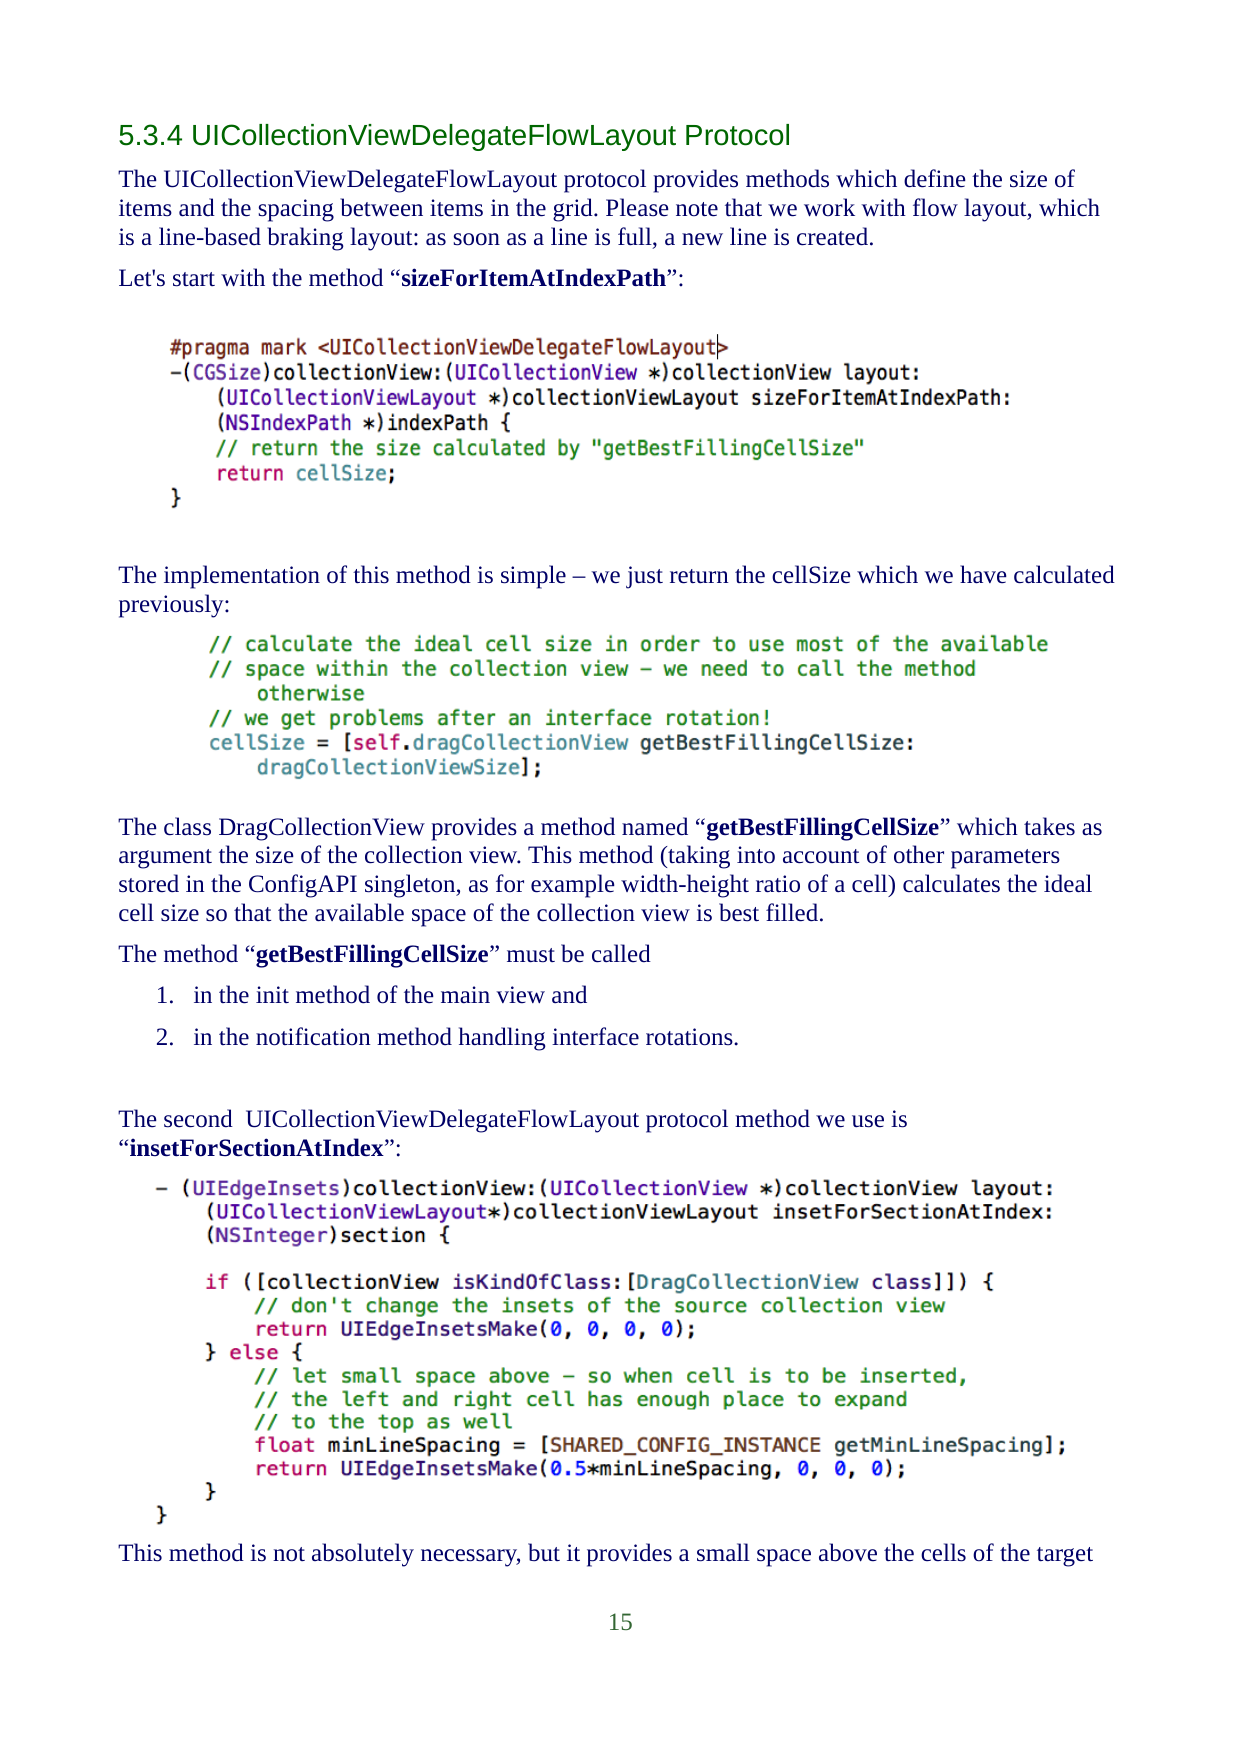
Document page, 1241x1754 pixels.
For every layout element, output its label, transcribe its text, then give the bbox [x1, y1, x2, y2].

list in the notification method handling interface rotations. [156, 1022, 1122, 1051]
text This method is not absolutely necessary, but it provides a small space above the cells of the target [118, 1174, 1122, 1567]
subtitle 5.3.4 UICollectionViewDelegateFlowLayout Protocol [118, 118, 1122, 152]
text The class DragCollectionView provides a method named “getBestFillingCellSize” which takes as argument the size of the collection view. This method (taking into account of other parameters stored in the ConfigAPI singleton, as for example width-height ratio of a cell) calculates the ideal cell size so that the available space of the collection view is best filled. [118, 630, 1122, 927]
picture [166, 327, 1022, 519]
picture [187, 630, 1053, 812]
text Let's start with the method “sizeForItemAtIndexPath”: [118, 263, 1122, 292]
text The second UICollectionViewDelegateFlowLayout protocol method we use is “insetForSectionAtIndex”: [118, 1104, 1122, 1162]
text The method “getBestFillingCellSize” must be called [118, 939, 1122, 968]
picture [152, 1174, 1088, 1539]
text The UICollectionViewDelegateFlowLayout protocol provides methods which define the size of items and the spacing between items in the grid. Please note that we work with flow layout, which is a line-based braking layout: as soon as a line is full, a new line is created. [118, 164, 1122, 250]
text The implementation of this method is simple – we just return the cellSize which we have calculated previously: [118, 560, 1122, 617]
list in the init method of the main view and [156, 981, 1122, 1009]
